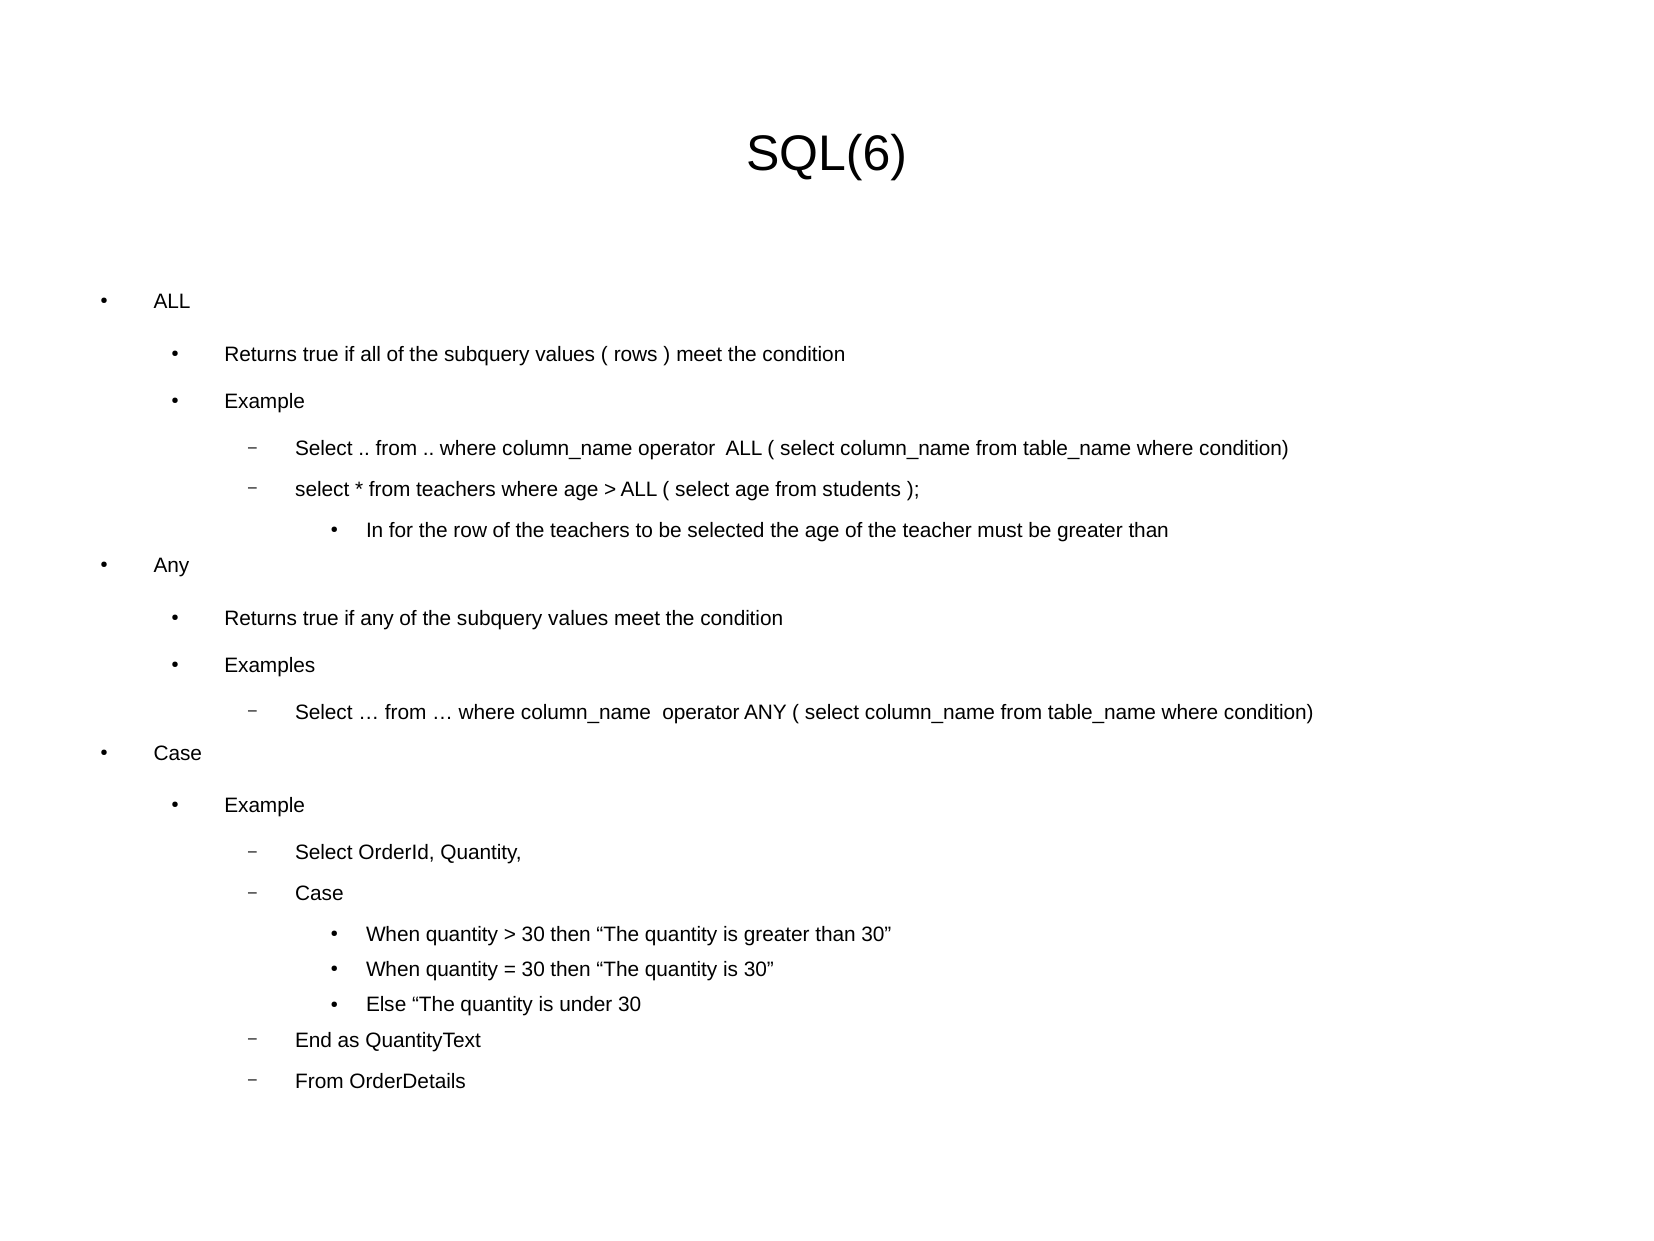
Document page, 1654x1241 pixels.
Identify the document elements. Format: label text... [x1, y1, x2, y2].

list ALL Returns true if all of the subquery values ( rows ) meet the condition Example Select .. from .. where column_name operator ALL ( select column_name from table_name where condition) select * from teachers where age > ALL ( select age from students ); In for the row of the teachers to be selected the age of the teacher must be greater than Any Returns true if any of the subquery values meet the condition Examples Select … from … where column_name operator ANY ( select column_name from table_name where condition) Case Example Select OrderId, Quantity, Case When quantity > 30 then “The quantity is greater than 30” When quantity = 30 then “The quantity is 30” Else “The quantity is under 30 End as QuantityText From OrderDetails [82, 290, 1576, 1216]
title SQL(6) [82, 49, 1571, 257]
